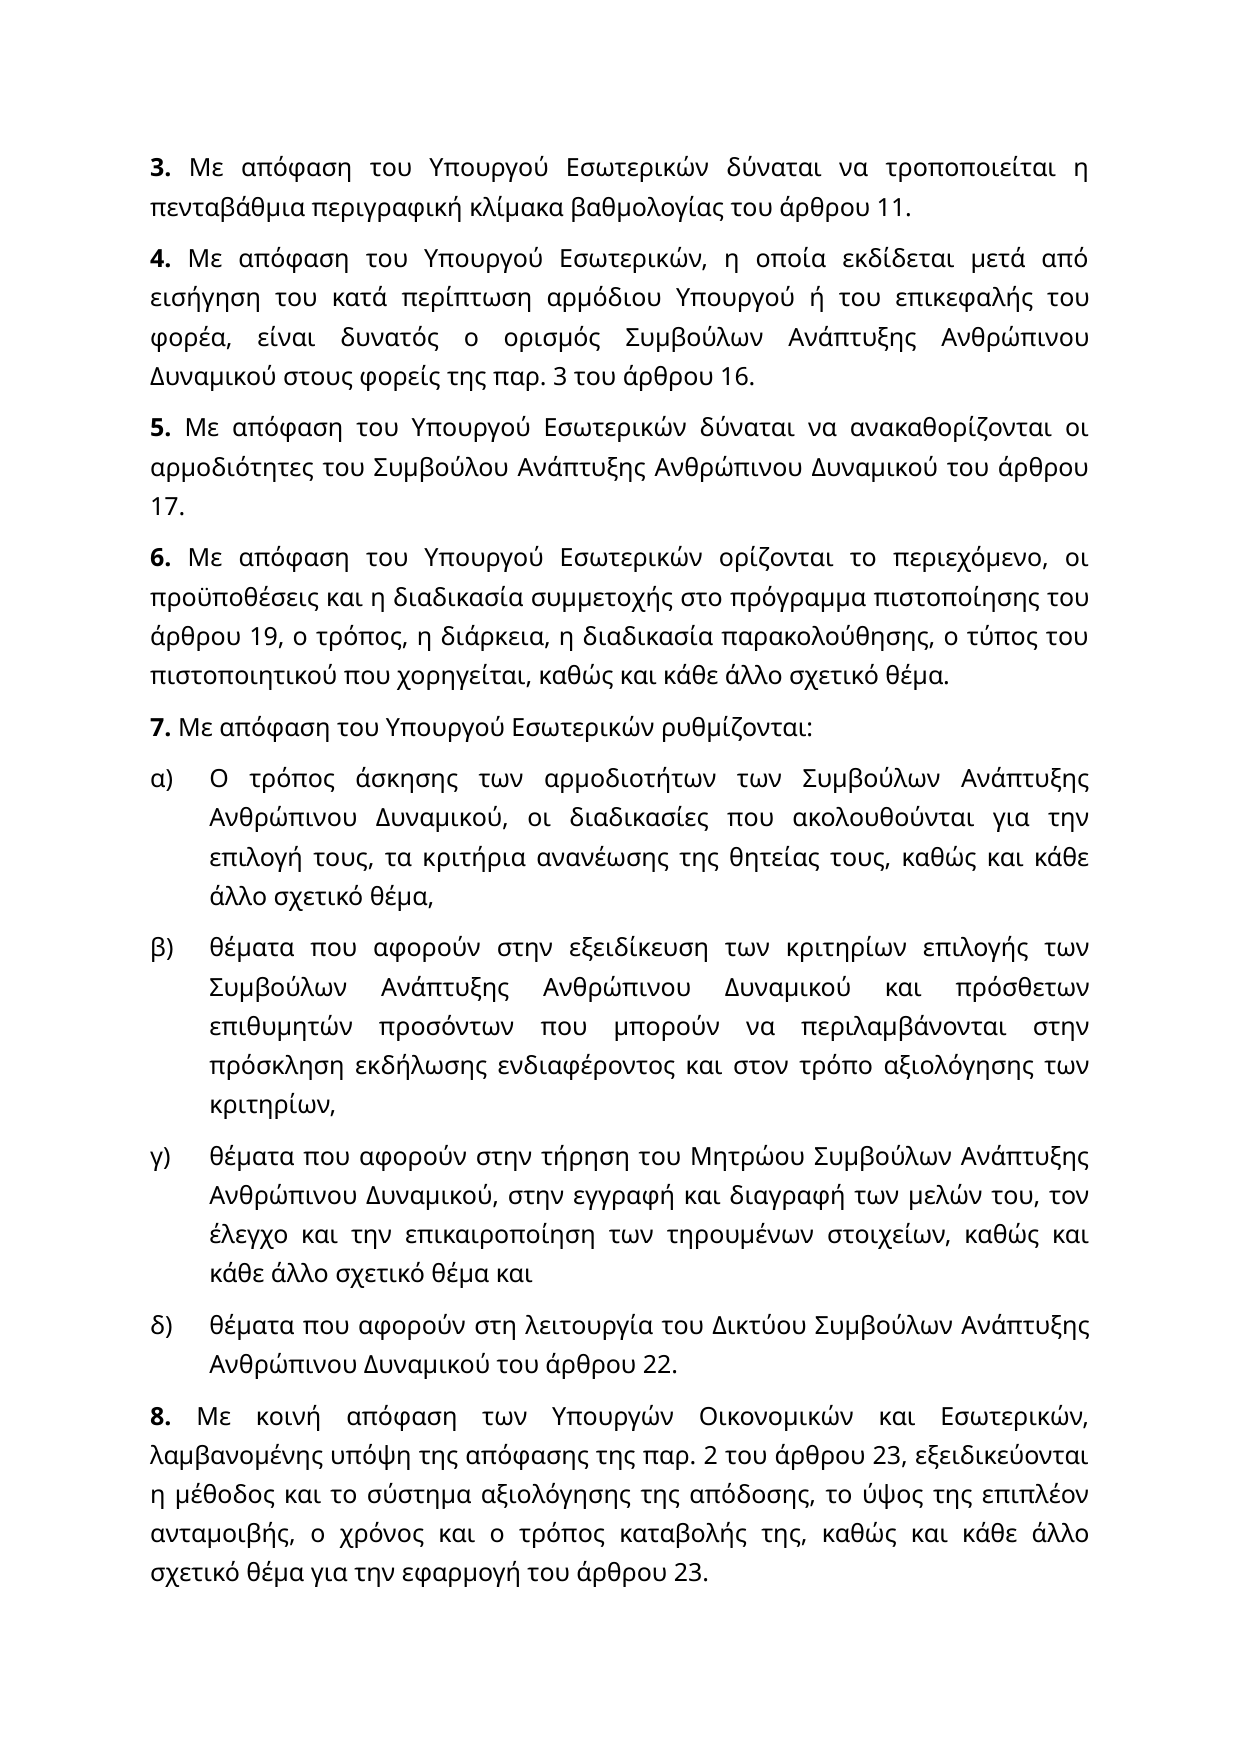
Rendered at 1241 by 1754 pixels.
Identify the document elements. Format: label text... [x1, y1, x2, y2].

list β) θέματα που αφορούν στην εξειδίκευση των κριτηρίων επιλογής των Συμβούλων Ανάπτυξης Ανθρώπινου Δυναμικού και πρόσθετων επιθυμητών προσόντων που μπορούν να περιλαμβάνονται στην πρόσκληση εκδήλωσης ενδιαφέροντος και στον τρόπο αξιολόγησης των κριτηρίων, [150, 930, 1090, 1121]
text 8. Με κοινή απόφαση των Υπουργών Οικονομικών και Εσωτερικών, λαμβανομένης υπόψη της απόφασης της παρ. 2 του άρθρου 23, εξειδικεύονται η μέθοδος και το σύστημα αξιολόγησης της απόδοσης, το ύψος της επιπλέον ανταμοιβής, ο χρόνος και ο τρόπος καταβολής της, καθώς και κάθε άλλο σχετικό θέμα για την εφαρμογή του άρθρου 23. [150, 1398, 1090, 1589]
list γ) θέματα που αφορούν στην τήρηση του Μητρώου Συμβούλων Ανάπτυξης Ανθρώπινου Δυναμικού, στην εγγραφή και διαγραφή των μελών του, τον έλεγχο και την επικαιροποίηση των τηρουμένων στοιχείων, καθώς και κάθε άλλο σχετικό θέμα και [150, 1138, 1090, 1290]
text 5. Με απόφαση του Υπουργού Εσωτερικών δύναται να ανακαθορίζονται οι αρμοδιότητες του Συμβούλου Ανάπτυξης Ανθρώπινου Δυναμικού του άρθρου 17. [150, 410, 1090, 522]
list α) Ο τρόπος άσκησης των αρμοδιοτήτων των Συμβούλων Ανάπτυξης Ανθρώπινου Δυναμικού, οι διαδικασίες που ακολουθούνται για την επιλογή τους, τα κριτήρια ανανέωσης της θητείας τους, καθώς και κάθε άλλο σχετικό θέμα, [150, 761, 1090, 912]
text 6. Με απόφαση του Υπουργού Εσωτερικών ορίζονται το περιεχόμενο, οι προϋποθέσεις και η διαδικασία συμμετοχής στο πρόγραμμα πιστοποίησης του άρθρου 19, ο τρόπος, η διάρκεια, η διαδικασία παρακολούθησης, ο τύπος του πιστοποιητικού που χορηγείται, καθώς και κάθε άλλο σχετικό θέμα. [150, 540, 1090, 692]
text 4. Με απόφαση του Υπουργού Εσωτερικών, η οποία εκδίδεται μετά από εισήγηση του κατά περίπτωση αρμόδιου Υπουργού ή του επικεφαλής του φορέα, είναι δυνατός ο ορισμός Συμβούλων Ανάπτυξης Ανθρώπινου Δυναμικού στους φορείς της παρ. 3 του άρθρου 16. [150, 241, 1090, 392]
text 3. Με απόφαση του Υπουργού Εσωτερικών δύναται να τροποποιείται η πενταβάθμια περιγραφική κλίμακα βαθμολογίας του άρθρου 11. [150, 150, 1090, 223]
list δ) θέματα που αφορούν στη λειτουργία του Δικτύου Συμβούλων Ανάπτυξης Ανθρώπινου Δυναμικού του άρθρου 22. [150, 1307, 1090, 1381]
text 7. Με απόφαση του Υπουργού Εσωτερικών ρυθμίζονται: [150, 709, 1090, 743]
